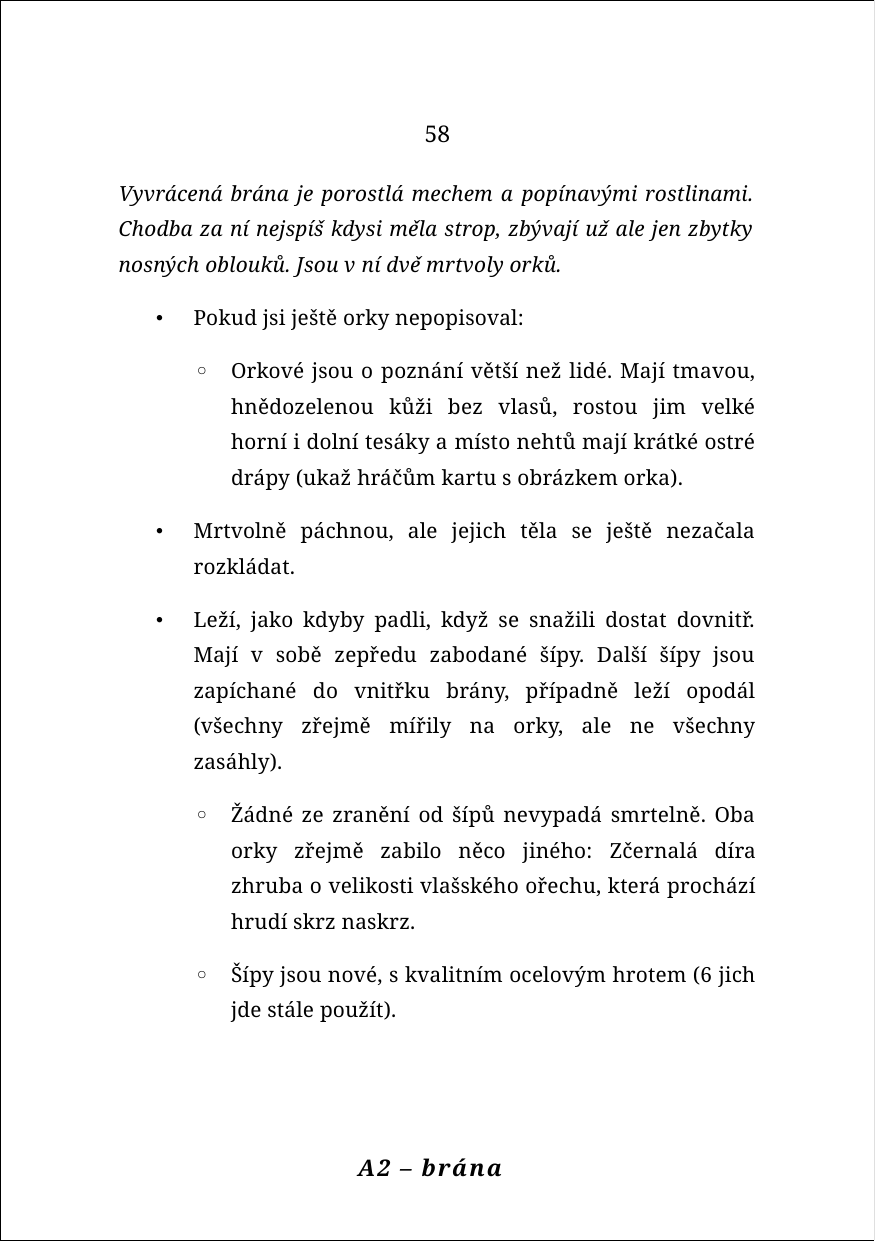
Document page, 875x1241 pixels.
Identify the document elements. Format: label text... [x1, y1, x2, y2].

list Šípy jsou nové, s⁠ kvalitním ocelovým hrotem (6 jich jde stále použít). [193, 960, 756, 1024]
list Orkové jsou o⁠ poznání větší než lidé. Mají tmavou, hnědozelenou kůži bez vlasů, rostou jim velké horní i⁠ dolní tesáky a⁠ místo nehtů mají krátké ostré drápy (ukaž hráčům kartu s obrázkem orka). [193, 356, 756, 491]
list Pokud jsi ještě orky nepopisoval: [156, 303, 756, 332]
list Mrtvolně páchnou, ale jejich těla se ještě nezačala rozkládat. [156, 516, 756, 580]
list Žádné ze zranění od šípů nevypadá smrtelně. Oba orky zřejmě zabilo něco jiného: Zčernalá díra zhruba o⁠ velikosti vlašského ořechu, která prochází hrudí skrz naskrz. [193, 800, 756, 935]
list Leží, jako kdyby padli, když se snažili dostat dovnitř. Mají v⁠ sobě zepředu zabodané šípy. Další šípy jsou zapíchané do vnitřku brány, případně leží opodál (všechny zřejmě mířily na orky, ale ne všechny zasáhly). [156, 605, 756, 776]
text Vyvrácená brána je porostlá mechem a⁠ popínavými rostlinami. Chodba za ní nejspíš kdysi měla strop, zbývají už ale jen zbytky nosných oblouků. Jsou v⁠ ní dvě mrtvoly orků. [118, 179, 756, 278]
